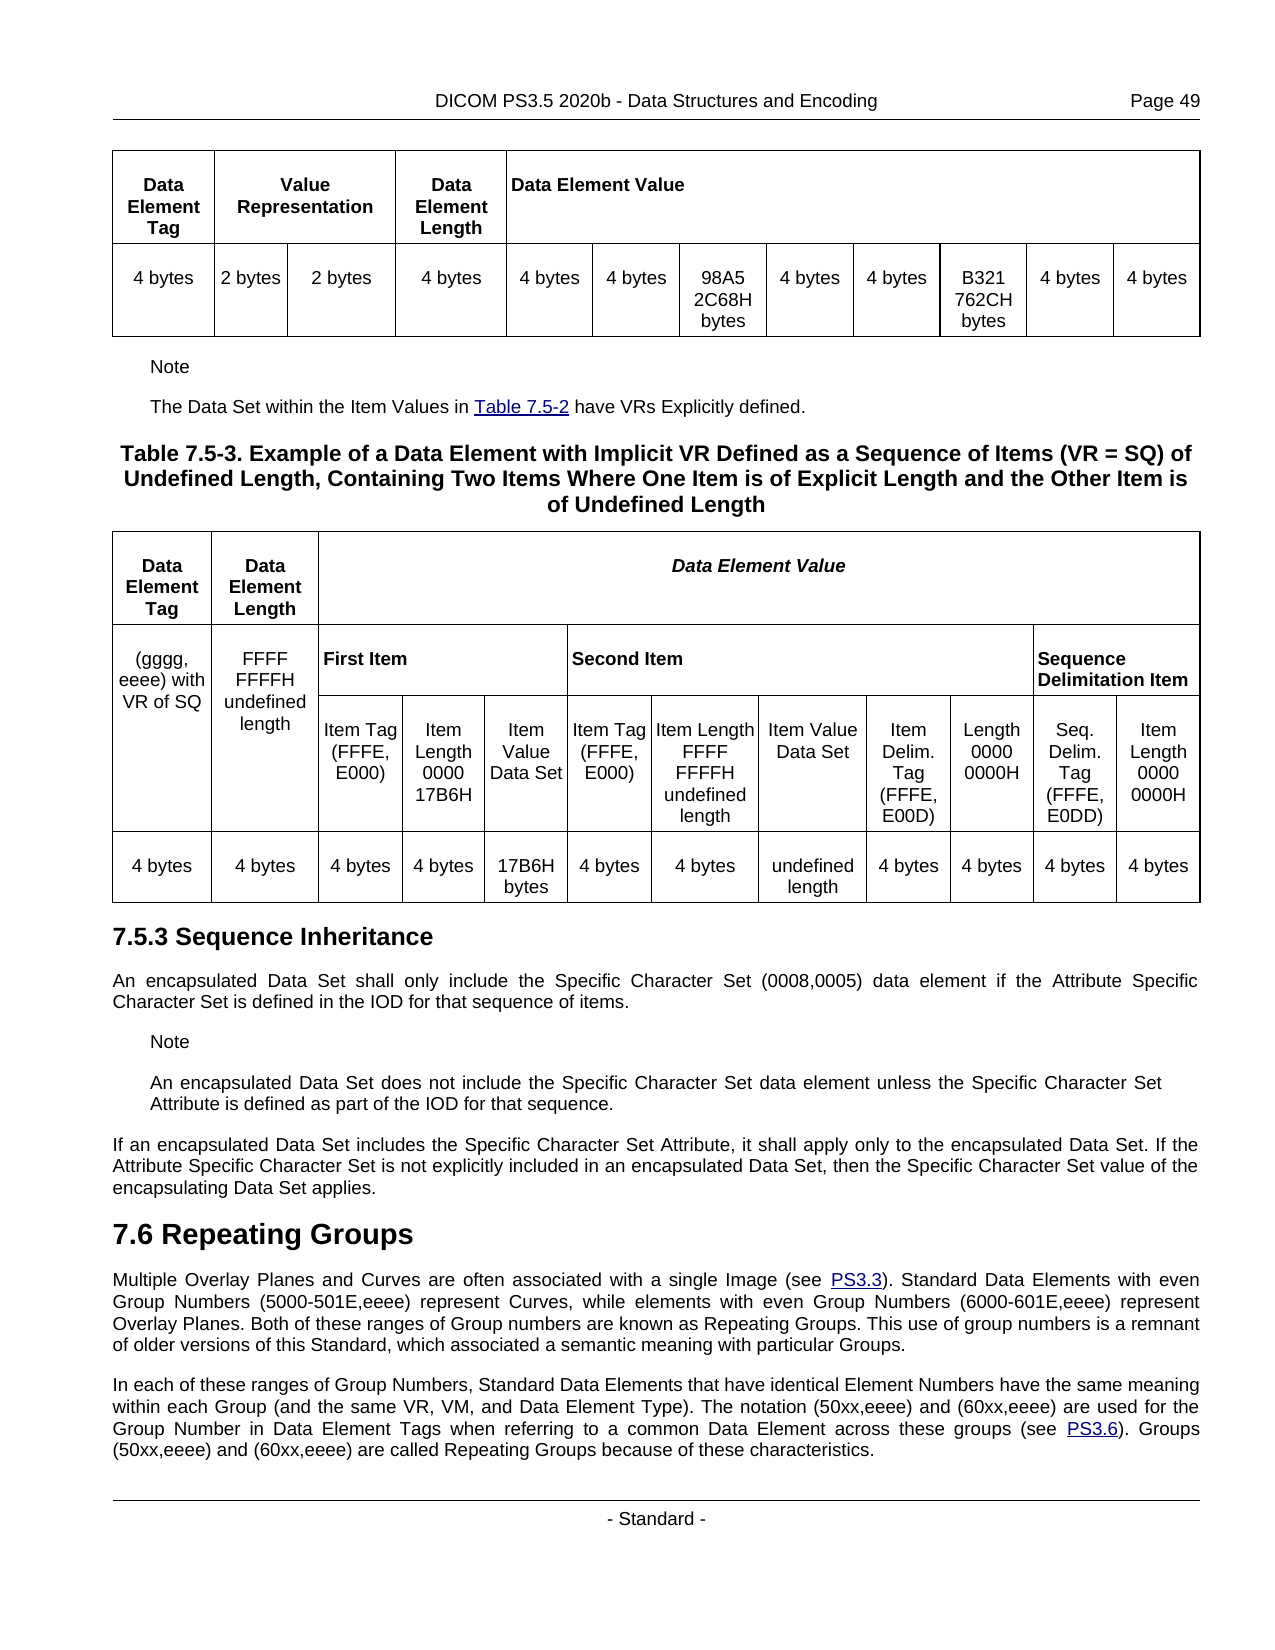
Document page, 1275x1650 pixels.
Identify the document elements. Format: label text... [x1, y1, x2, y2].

table_cell Item Length FFFF FFFFH undefined length [652, 696, 758, 831]
table_header Data Element Length [212, 532, 318, 624]
table_cell 4 bytes [568, 832, 651, 902]
table_cell Length 0000 0000H [951, 696, 1033, 831]
table_cell Item Length 0000 17B6H [403, 696, 484, 831]
text Multiple Overlay Planes and Curves are often associated with a single Image (see PS3.3). Standard Data Elements with even Group Numbers (5000-501E,eeee) represent Curves, while elements with even Group Numbers (6000-601E,eeee) represent Overlay Planes. Both of these ranges of Group numbers are known as Repeating Groups. This use of group numbers is a remnant of older versions of this Standard, which associated a semantic meaning with particular Groups. [112, 1269, 1200, 1355]
text 7.5.3 Sequence Inheritance [112, 922, 1200, 951]
table_cell Sequence Delimitation Item [1034, 625, 1199, 695]
table_cell 4 bytes [212, 832, 318, 902]
text In each of these ranges of Group Numbers, Standard Data Elements that have identical Element Numbers have the same meaning within each Group (and the same VR, VM, and Data Element Type). The notation (50xx,eeee) and (60xx,eeee) are used for the Group Number in Data Element Tags when referring to a common Data Element across these groups (see PS3.6). Groups (50xx,eeee) and (60xx,eeee) are called Repeating Groups because of these characteristics. [112, 1374, 1200, 1460]
table_cell 4 bytes [767, 244, 853, 336]
table_cell 17B6H bytes [485, 832, 567, 902]
table_header Data Element Length [396, 151, 506, 243]
table_cell 2 bytes [215, 244, 287, 336]
table_header Data Element Tag [113, 151, 214, 243]
text Table 7.5-3. Example of a Data Element with Implicit VR Defined as a Sequence of Items (VR = SQ) of Undefined Length, Containing Two Items Where One Item is of Explicit Length and the Other Item is of Undefined Length [112, 440, 1200, 517]
table_header Data Element Tag [113, 532, 211, 624]
table_header Value Representation [215, 151, 395, 243]
table_cell undefined length [759, 832, 866, 902]
text Note [150, 355, 1162, 377]
table_header Data Element Value [319, 532, 1199, 624]
table_cell 4 bytes [867, 832, 950, 902]
text Note [150, 1031, 1162, 1053]
table_cell 4 bytes [1027, 244, 1113, 336]
table_cell 4 bytes [319, 832, 402, 902]
table_cell Item Value Data Set [485, 696, 567, 831]
text 7.6 Repeating Groups [112, 1217, 1200, 1250]
table_cell 4 bytes [1114, 244, 1199, 336]
table_cell Seq. Delim. Tag (FFFE, E0DD) [1034, 696, 1116, 831]
table_cell Item Length 0000 0000H [1117, 696, 1199, 831]
table_cell 4 bytes [113, 244, 214, 336]
table_cell 4 bytes [1117, 832, 1199, 902]
text An encapsulated Data Set shall only include the Specific Character Set (0008,0005) data element if the Attribute Specific Character Set is defined in the IOD for that sequence of items. [112, 969, 1200, 1012]
table_cell 4 bytes [951, 832, 1033, 902]
table_cell 2 bytes [288, 244, 395, 336]
table_cell (gggg, eeee) with VR of SQ [113, 625, 211, 831]
text An encapsulated Data Set does not include the Specific Character Set data element unless the Specific Character Set Attribute is defined as part of the IOD for that sequence. [150, 1072, 1162, 1115]
table_cell Second Item [568, 625, 1033, 695]
table_cell First Item [319, 625, 567, 695]
table_cell 4 bytes [854, 244, 939, 336]
table_cell 4 bytes [1034, 832, 1116, 902]
table_header Data Element Value [507, 151, 1199, 243]
table_cell 4 bytes [652, 832, 758, 902]
table_cell FFFF FFFFH undefined length [212, 625, 318, 831]
table_cell 4 bytes [593, 244, 679, 336]
table_cell 98A5 2C68H bytes [680, 244, 766, 336]
table_cell 4 bytes [113, 832, 211, 902]
text If an encapsulated Data Set includes the Specific Character Set Attribute, it shall apply only to the encapsulated Data Set. If the Attribute Specific Character Set is not explicitly included in an encapsulated Data Set, then the Specific Character Set value of the encapsulating Data Set applies. [112, 1133, 1200, 1198]
text The Data Set within the Item Values in Table 7.5-2 have VRs Explicitly defined. [150, 396, 1162, 417]
table_cell Item Value Data Set [759, 696, 866, 831]
table_cell Item Tag (FFFE, E000) [568, 696, 651, 831]
table_cell 4 bytes [396, 244, 506, 336]
table_cell 4 bytes [507, 244, 592, 336]
table_cell 4 bytes [403, 832, 484, 902]
table_cell Item Tag (FFFE, E000) [319, 696, 402, 831]
table_cell Item Delim. Tag (FFFE, E00D) [867, 696, 950, 831]
table_cell B321 762CH bytes [941, 244, 1026, 336]
